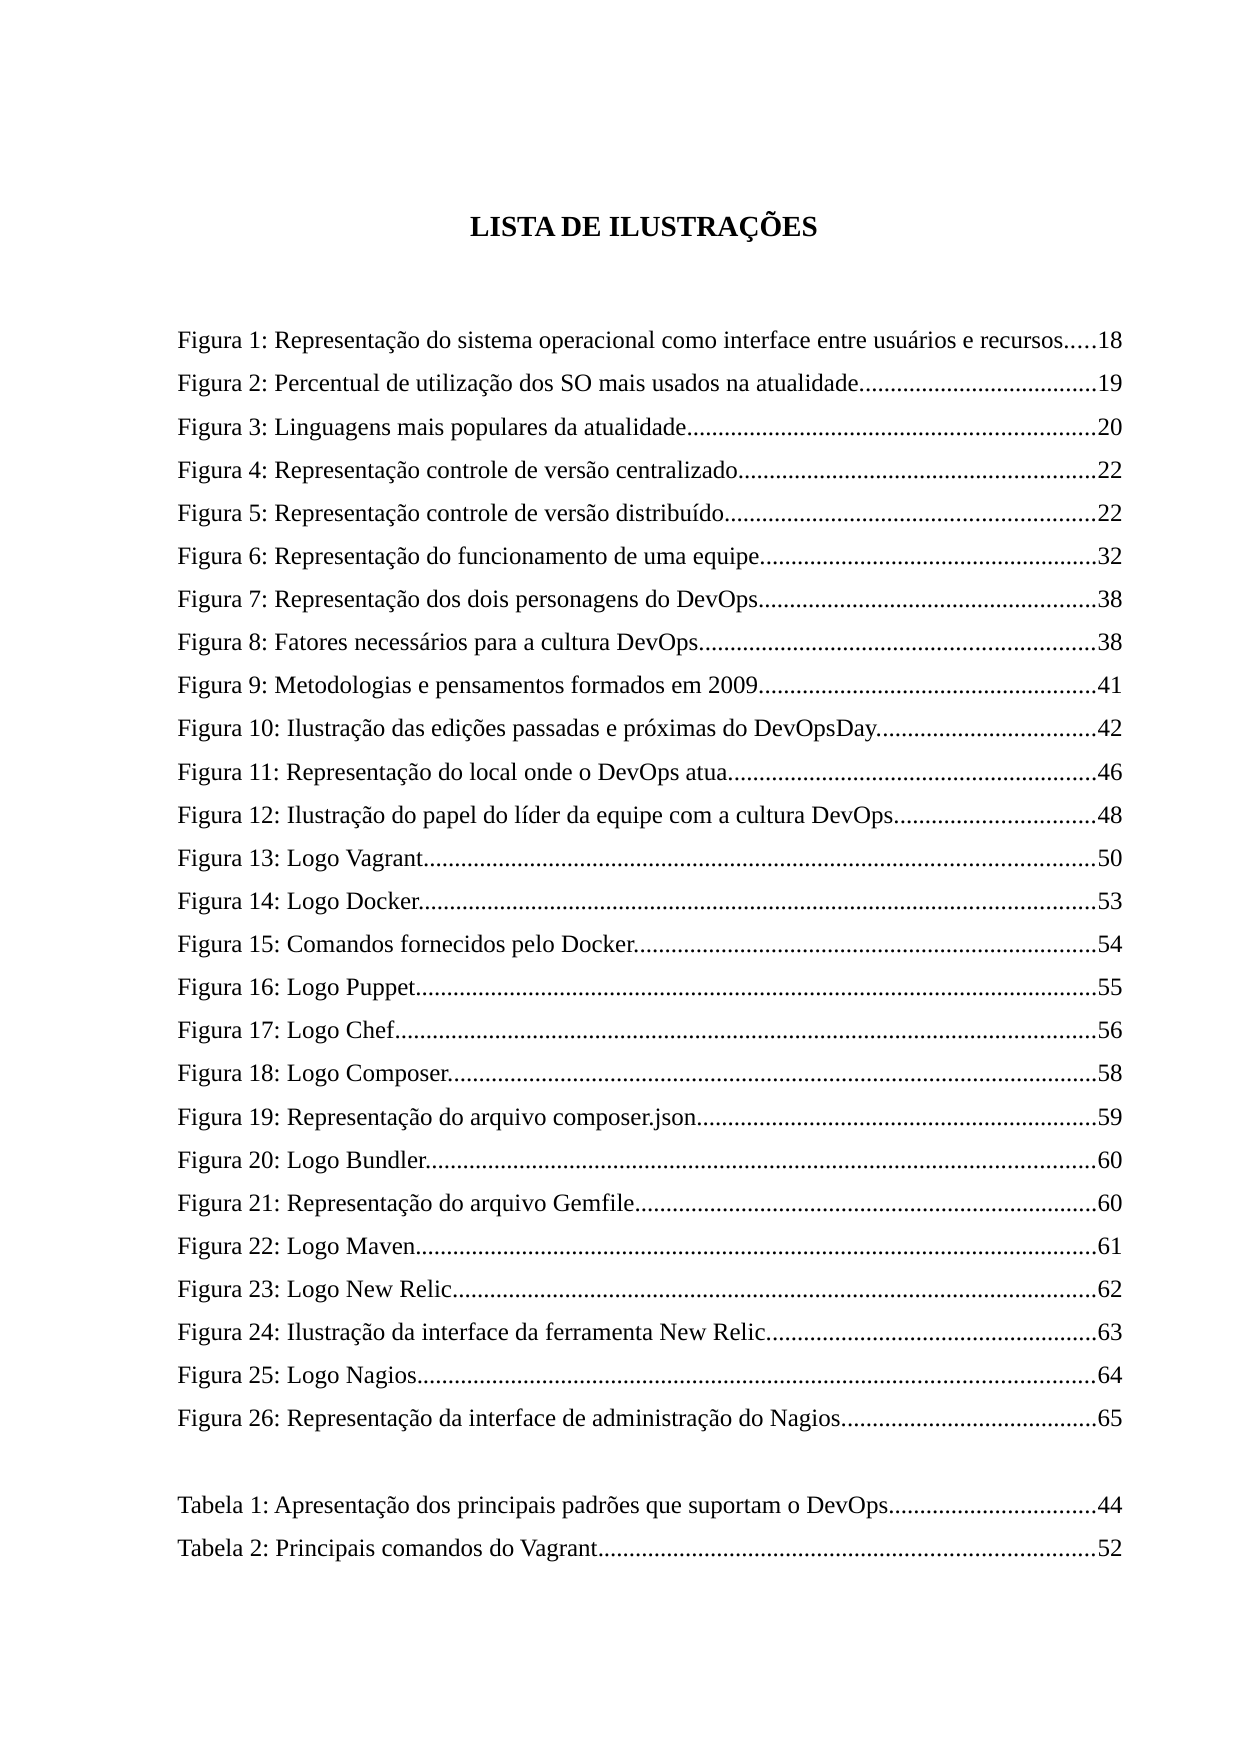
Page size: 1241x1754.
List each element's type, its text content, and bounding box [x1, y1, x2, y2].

text Tabela 2: Principais comandos do Vagrant. 52 [177, 1533, 1122, 1562]
text Tabela 1: Apresentação dos principais padrões que suportam o DevOps. 44 [177, 1490, 1122, 1518]
text Figura 19: Representação do arquivo composer.json. 59 [177, 1102, 1122, 1130]
text Figura 23: Logo New Relic. 62 [177, 1274, 1122, 1303]
text Figura 2: Percentual de utilização dos SO mais usados na atualidade. 19 [177, 368, 1122, 397]
text Figura 25: Logo Nagios. 64 [177, 1360, 1122, 1389]
text Figura 16: Logo Puppet. 55 [177, 972, 1122, 1001]
text Figura 22: Logo Maven. 61 [177, 1231, 1122, 1260]
text Figura 1: Representação do sistema operacional como interface entre usuários e recursos. 18 [177, 325, 1122, 354]
text Figura 11: Representação do local onde o DevOps atua. 46 [177, 757, 1122, 785]
text Figura 12: Ilustração do papel do líder da equipe com a cultura DevOps. 48 [177, 800, 1122, 828]
text Figura 3: Linguagens mais populares da atualidade. 20 [177, 412, 1122, 440]
text Figura 24: Ilustração da interface da ferramenta New Relic. 63 [177, 1317, 1122, 1346]
text Figura 17: Logo Chef. 56 [177, 1015, 1122, 1044]
text Figura 14: Logo Docker. 53 [177, 886, 1122, 915]
text Figura 10: Ilustração das edições passadas e próximas do DevOpsDay. 42 [177, 713, 1122, 742]
subtitle LISTA DE ILUSTRAÇÕES [165, 209, 1122, 243]
text Figura 5: Representação controle de versão distribuído. 22 [177, 498, 1122, 527]
text Figura 26: Representação da interface de administração do Nagios. 65 [177, 1403, 1122, 1432]
text Figura 15: Comandos fornecidos pelo Docker. 54 [177, 929, 1122, 958]
text Figura 18: Logo Composer. 58 [177, 1058, 1122, 1087]
text Figura 6: Representação do funcionamento de uma equipe. 32 [177, 541, 1122, 570]
text Figura 8: Fatores necessários para a cultura DevOps. 38 [177, 627, 1122, 656]
text Figura 21: Representação do arquivo Gemfile. 60 [177, 1188, 1122, 1217]
text Figura 9: Metodologias e pensamentos formados em 2009. 41 [177, 670, 1122, 699]
text Figura 13: Logo Vagrant. 50 [177, 843, 1122, 872]
text Figura 4: Representação controle de versão centralizado. 22 [177, 455, 1122, 483]
text Figura 7: Representação dos dois personagens do DevOps. 38 [177, 584, 1122, 613]
text Figura 20: Logo Bundler. 60 [177, 1145, 1122, 1173]
